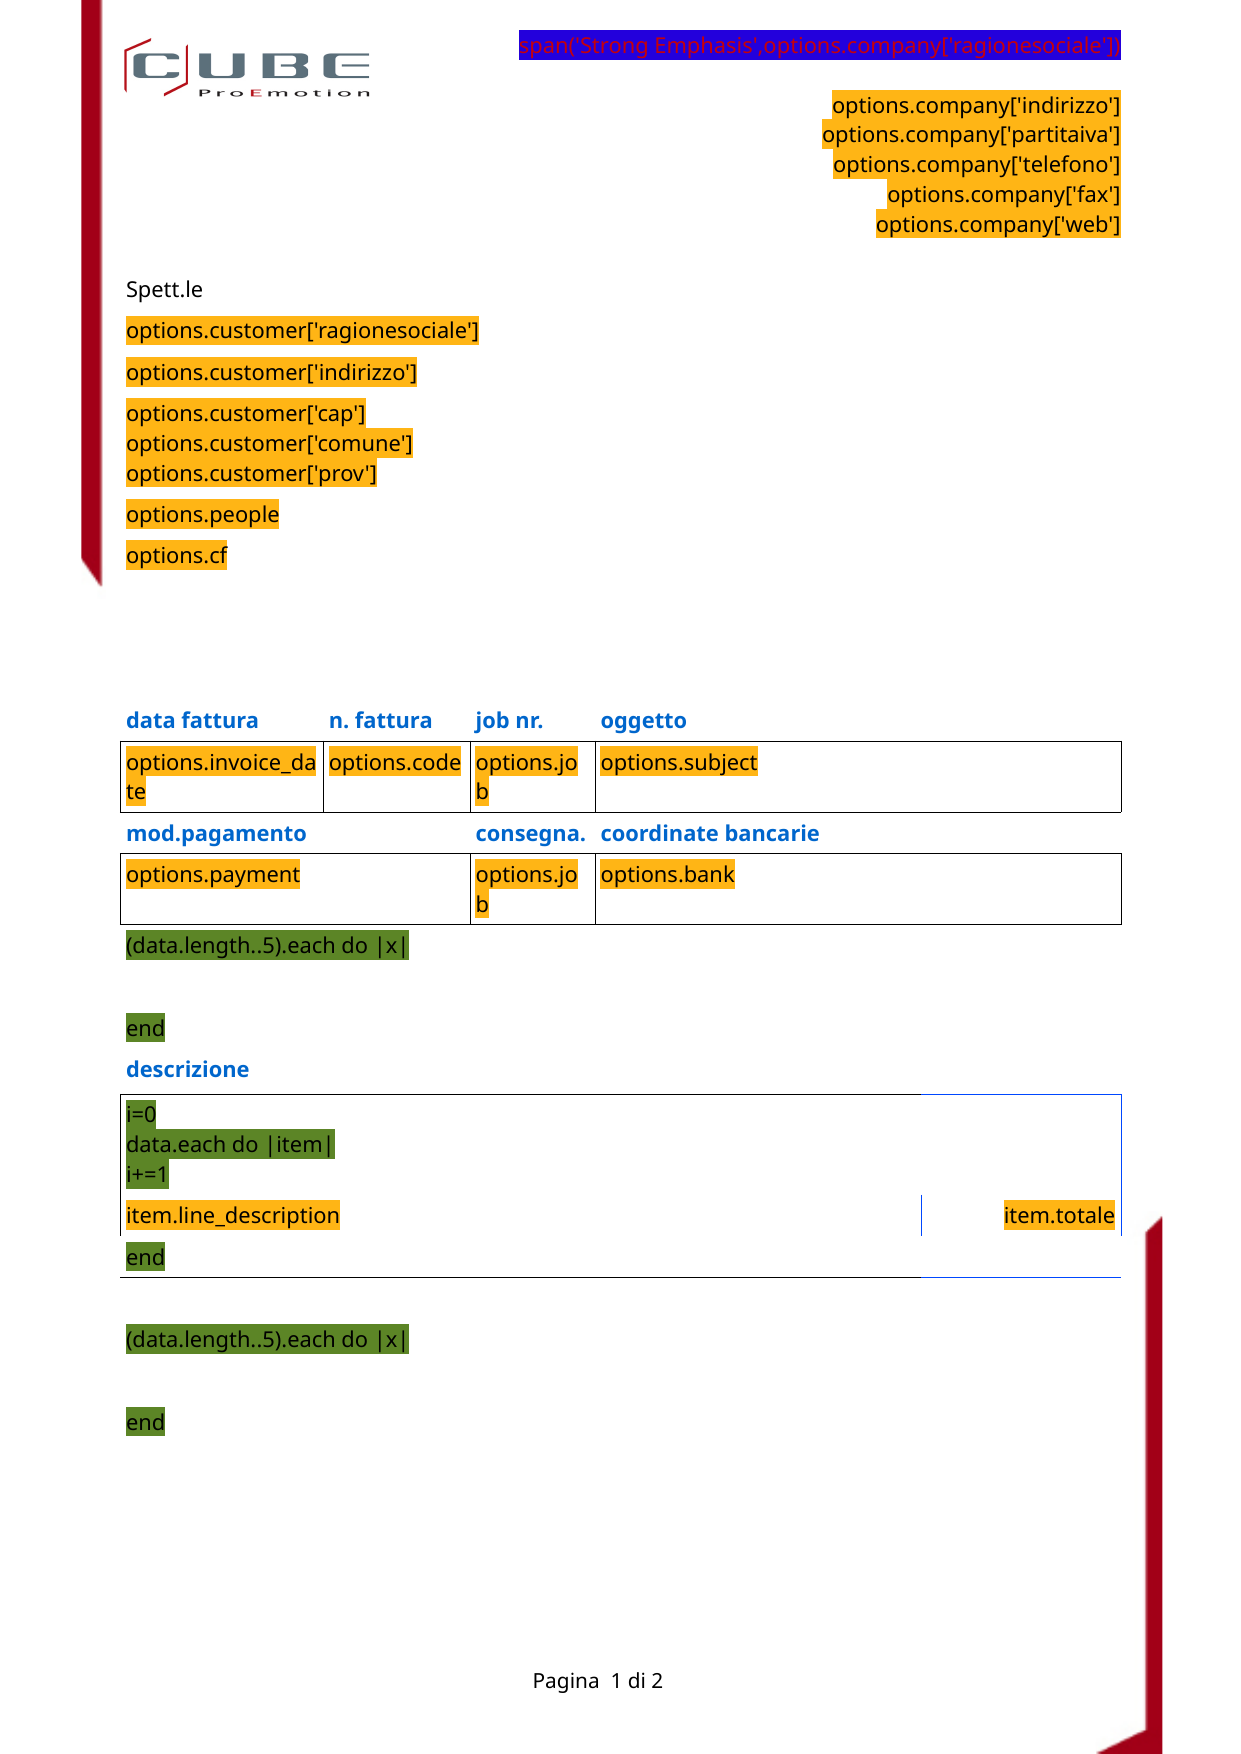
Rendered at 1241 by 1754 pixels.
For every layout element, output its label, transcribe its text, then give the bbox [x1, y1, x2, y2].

table_header [921, 269, 1121, 310]
table_cell [595, 658, 637, 699]
table_cell [921, 1278, 1095, 1318]
table_cell [654, 576, 1121, 617]
picture [121, 36, 372, 98]
table_cell [637, 493, 654, 534]
table_cell n. fattura [323, 699, 470, 741]
table_cell options.customer['ragionesociale'] [120, 310, 595, 351]
table_cell end [120, 1401, 1095, 1442]
table_cell options.job [471, 742, 595, 812]
table_cell [921, 617, 1121, 658]
table_cell [921, 534, 1121, 576]
table_cell options.invoice_date [121, 742, 323, 812]
table_cell [654, 351, 1121, 392]
table_cell options.people [120, 493, 637, 534]
table_cell [637, 617, 654, 658]
table_cell options.customer['cap'] options.customer['comune'] options.customer['prov'] [120, 392, 637, 493]
table_cell item.totale [922, 1195, 1121, 1236]
table_cell [470, 658, 595, 699]
table_cell [120, 1278, 921, 1318]
table_cell end [120, 1007, 1121, 1048]
table_cell consegna. [470, 813, 595, 853]
table_cell [637, 392, 654, 493]
table_cell [921, 1048, 1121, 1094]
table_cell options.customer['indirizzo'] [120, 351, 595, 392]
table_cell [654, 617, 921, 658]
table_header Spett.le [120, 269, 595, 310]
table_cell data fattura [120, 699, 323, 741]
table_cell (data.length..5).each do |x| [120, 925, 1121, 966]
table_cell [595, 617, 637, 658]
table_header [654, 269, 921, 310]
table_cell [323, 617, 470, 658]
table_cell (data.length..5).each do |x| [120, 1319, 1095, 1360]
table_cell job nr. [470, 699, 595, 741]
table_cell [921, 658, 1121, 699]
table_cell [470, 576, 595, 617]
table_cell [323, 658, 470, 699]
table_header [637, 269, 654, 310]
table_cell options.bank [596, 854, 1121, 924]
table_cell [654, 658, 921, 699]
table_cell [595, 576, 637, 617]
table_cell options.payment [121, 854, 470, 924]
table_cell end [120, 1236, 1095, 1277]
table_cell [323, 576, 470, 617]
table_cell [595, 351, 637, 392]
table_cell descrizione [120, 1048, 921, 1094]
table_cell item.line_description [121, 1195, 921, 1236]
table_cell [120, 966, 921, 1007]
table_cell options.job [471, 854, 595, 924]
table_header i=0 data.each do |item| i+=1 [121, 1095, 1121, 1194]
table_cell options.cf [120, 534, 921, 576]
table_cell oggetto [595, 699, 1121, 741]
table_cell [637, 576, 654, 617]
table_cell coordinate bancarie [595, 813, 1121, 853]
table_cell options.subject [596, 742, 1121, 812]
table_cell [120, 658, 323, 699]
picture [1095, 1211, 1163, 1754]
table_cell [120, 1360, 1095, 1401]
table_cell [654, 493, 1121, 534]
table_cell mod.pagamento [120, 813, 470, 853]
table_cell options.code [324, 742, 470, 812]
table_cell [637, 310, 654, 351]
table_cell [654, 392, 1121, 493]
table_cell [120, 617, 323, 658]
table_cell [921, 310, 1121, 351]
picture [81, 0, 107, 599]
table_cell [654, 310, 921, 351]
table_cell [637, 351, 654, 392]
table_cell [637, 658, 654, 699]
table_cell [595, 310, 637, 351]
table_cell [120, 576, 323, 617]
table_cell [921, 966, 1121, 1007]
table_cell [470, 617, 595, 658]
table_header [595, 269, 637, 310]
